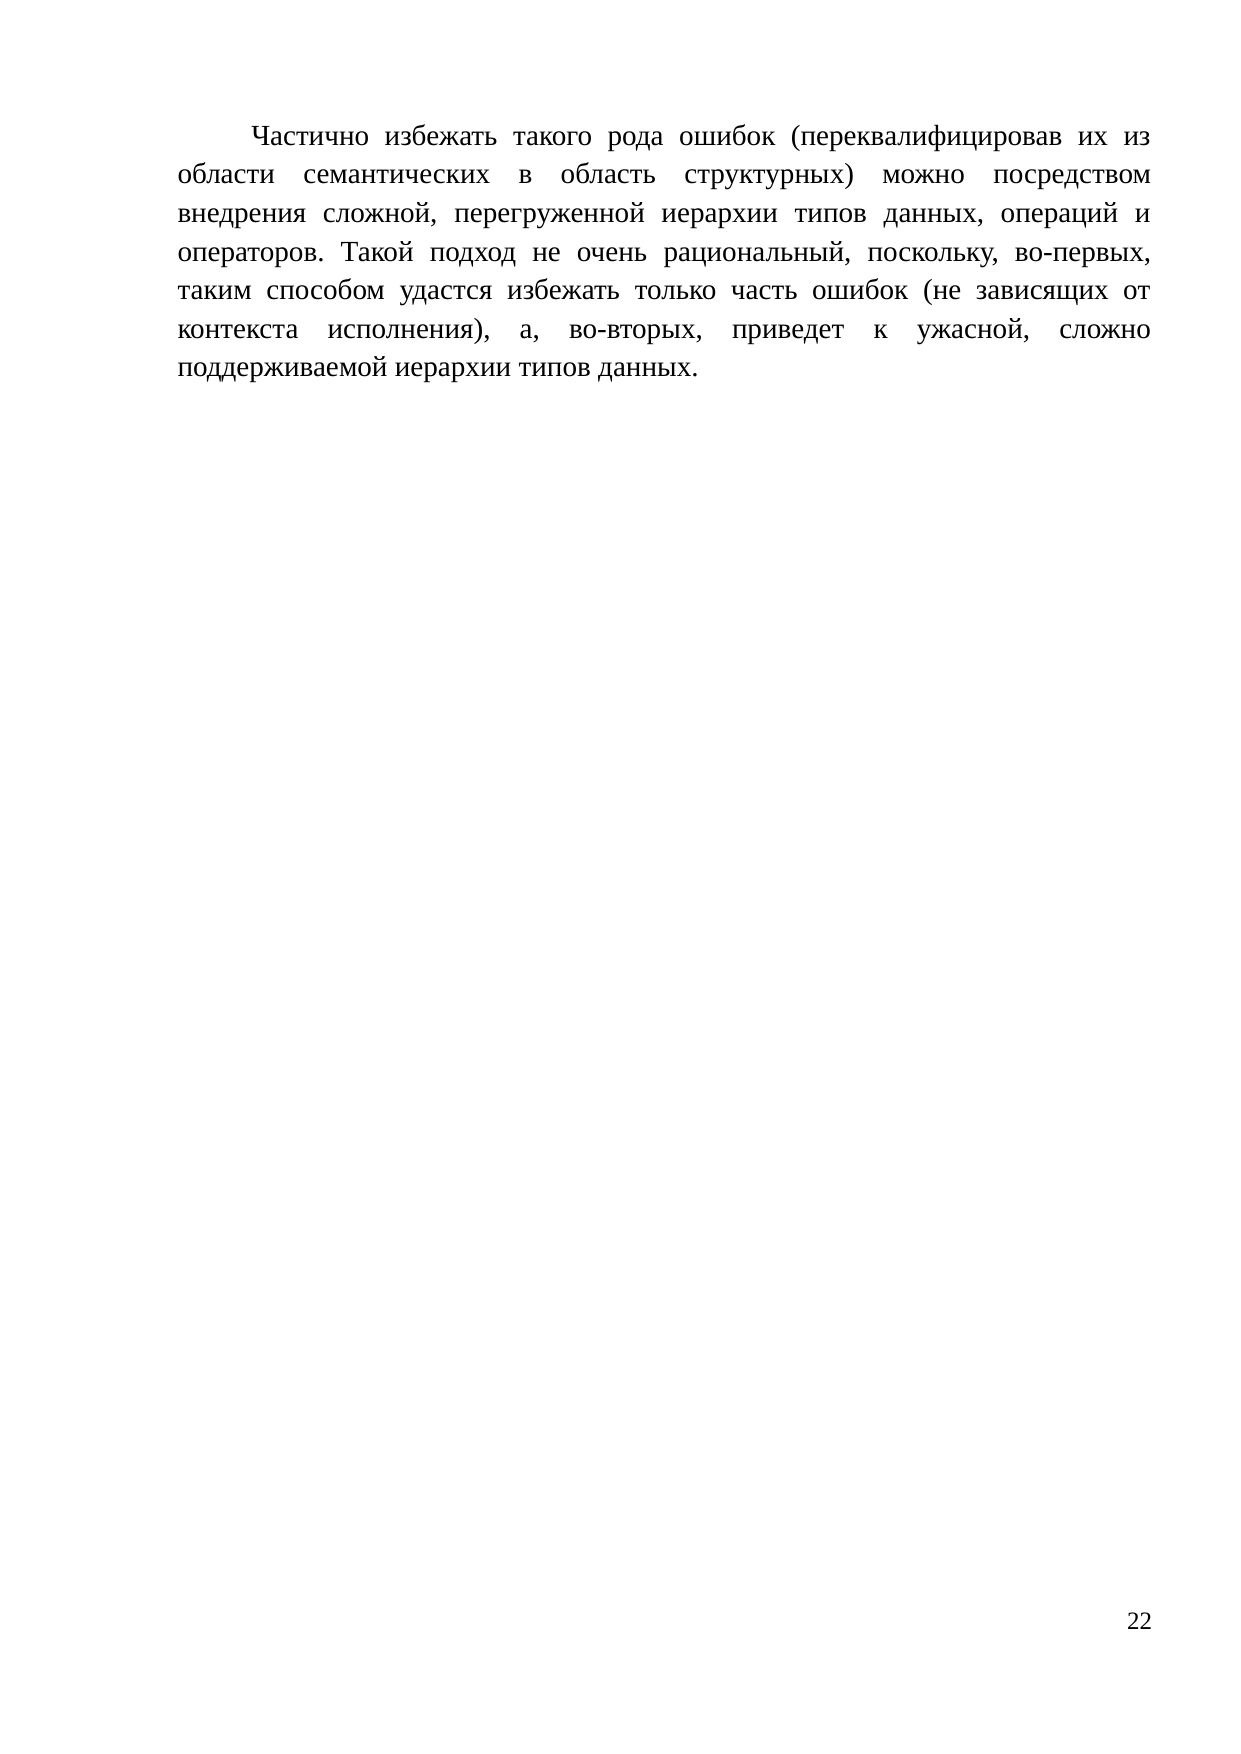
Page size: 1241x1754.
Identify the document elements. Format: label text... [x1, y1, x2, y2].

text Частично избежать такого рода ошибок (переквалифицировав их из области семантических в область структурных) можно посредством внедрения сложной, перегруженной иерархии типов данных, операций и операторов. Такой подход не очень рациональный, поскольку, во-первых, таким способом удастся избежать только часть ошибок (не зависящих от контекста исполнения), а, во-вторых, приведет к ужасной, сложно поддерживаемой иерархии типов данных. [177, 118, 1152, 383]
